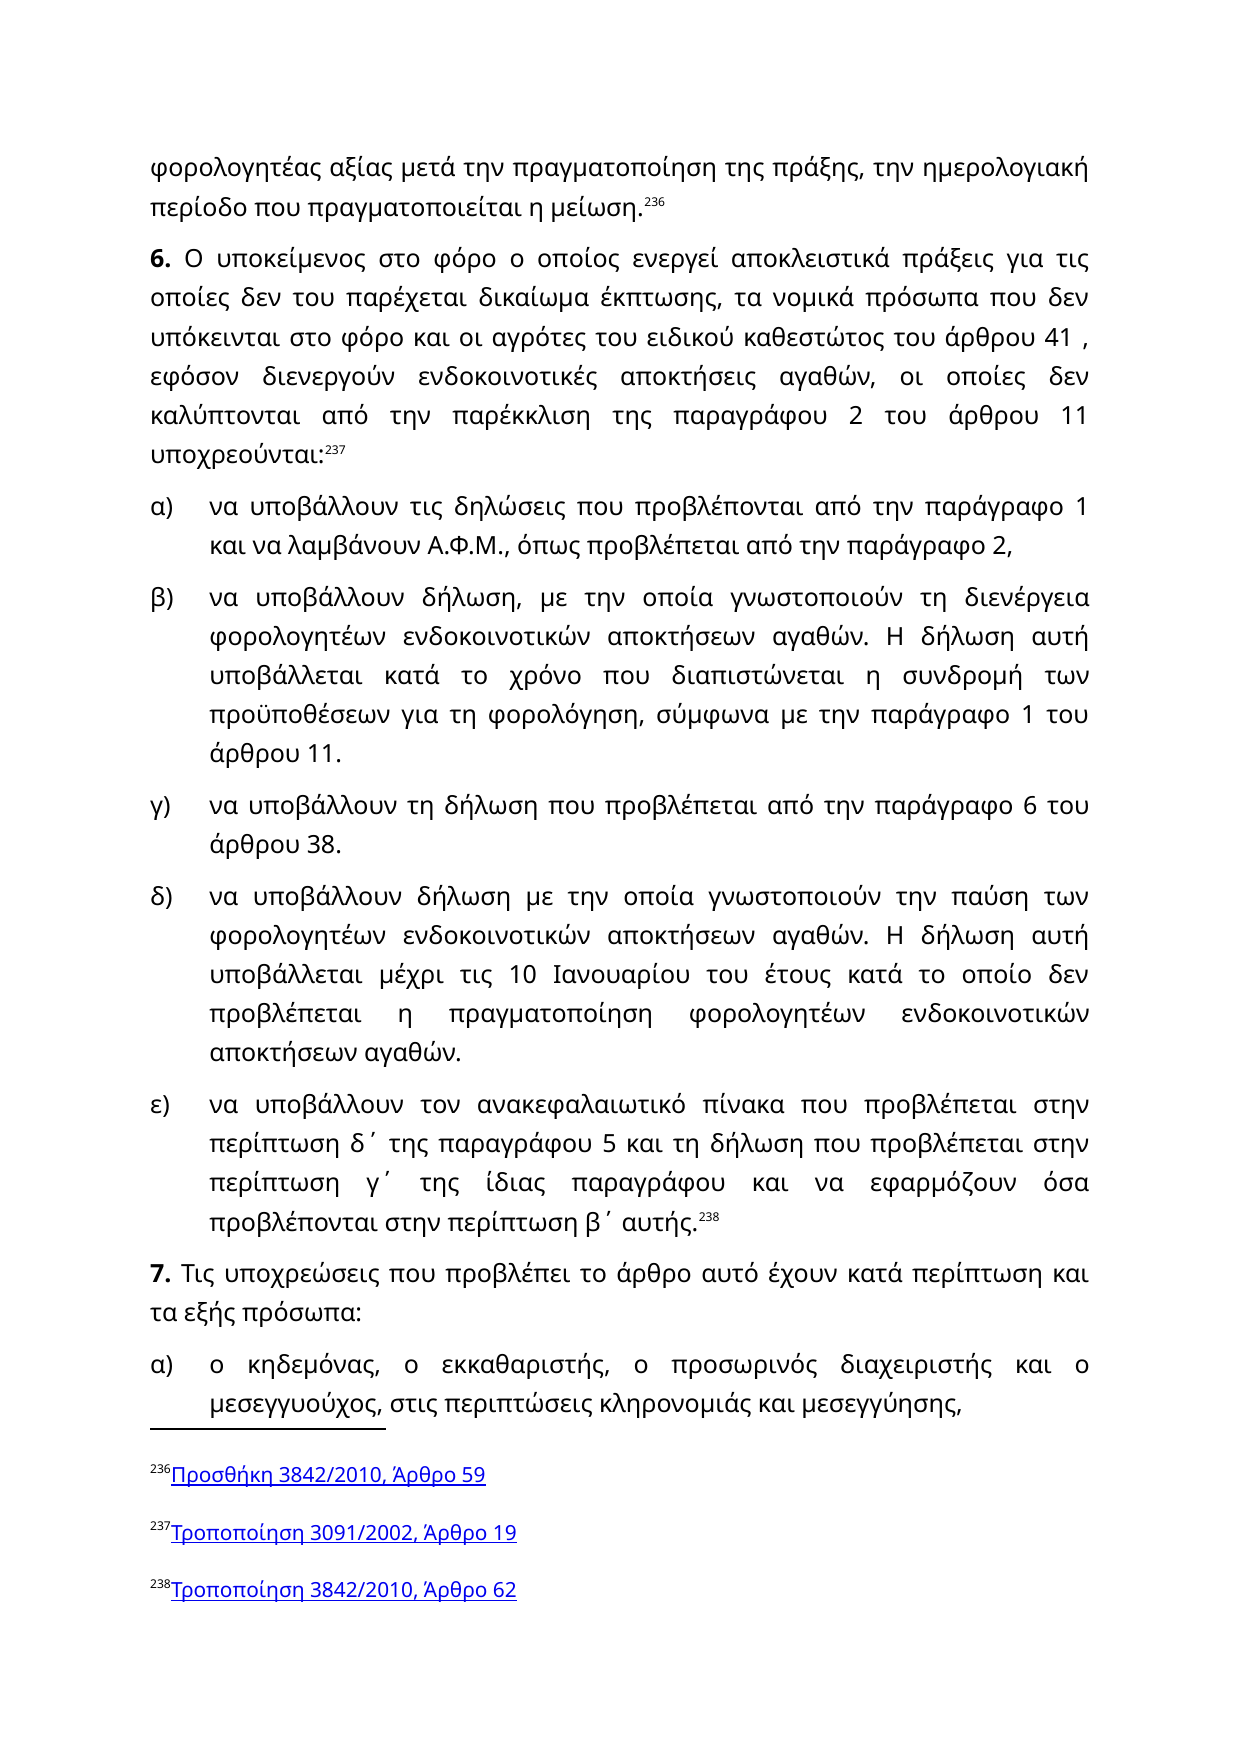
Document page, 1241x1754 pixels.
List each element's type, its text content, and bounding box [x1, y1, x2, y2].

list γ) να υποβάλλουν τη δήλωση που προβλέπεται από την παράγραφο 6 του άρθρου 38. [150, 787, 1090, 861]
list α) ο κηδεμόνας, ο εκκαθαριστής, ο προσωρινός διαχειριστής και ο μεσεγγυούχος, στις περιπτώσεις κληρονομιάς και μεσεγγύησης, [150, 1347, 1090, 1420]
list δ) να υποβάλλουν δήλωση με την οποία γνωστοποιούν την παύση των φορολογητέων ενδοκοινοτικών αποκτήσεων αγαθών. Η δήλωση αυτή υποβάλλεται μέχρι τις 10 Ιανουαρίου του έτους κατά το οποίο δεν προβλέπεται η πραγματοποίηση φορολογητέων ενδοκοινοτικών αποκτήσεων αγαθών. [150, 878, 1090, 1069]
list β) να υποβάλλουν δήλωση, με την οποία γνωστοποιούν τη διενέργεια φορολογητέων ενδοκοινοτικών αποκτήσεων αγαθών. Η δήλωση αυτή υποβάλλεται κατά το χρόνο που διαπιστώνεται η συνδρομή των προϋποθέσεων για τη φορολόγηση, σύμφωνα με την παράγραφο 1 του άρθρου 11. [150, 579, 1090, 770]
text Τροποποίηση 3842/2010, Άρθρο 62 [150, 1576, 1090, 1604]
text Τροποποίηση 3091/2002, Άρθρο 19 [150, 1518, 1090, 1546]
list ε) να υποβάλλουν τον ανακεφαλαιωτικό πίνακα που προβλέπεται στην περίπτωση δ΄ της παραγράφου 5 και τη δήλωση που προβλέπεται στην περίπτωση γ΄ της ίδιας παραγράφου και να εφαρμόζουν όσα προβλέπονται στην περίπτωση β΄ αυτής. [150, 1087, 1090, 1238]
text φορολογητέας αξίας μετά την πραγματοποίηση της πράξης, την ημερολογιακή περίοδο που πραγματοποιείται η μείωση. [150, 150, 1090, 223]
text 6. Ο υποκείμενος στο φόρο ο οποίος ενεργεί αποκλειστικά πράξεις για τις οποίες δεν του παρέχεται δικαίωμα έκπτωσης, τα νομικά πρόσωπα που δεν υπόκεινται στο φόρο και οι αγρότες του ειδικού καθεστώτος του άρθρου 41 , εφόσον διενεργούν ενδοκοινοτικές αποκτήσεις αγαθών, οι οποίες δεν καλύπτονται από την παρέκκλιση της παραγράφου 2 του άρθρου 11 υποχρεούνται: [150, 241, 1090, 471]
list α) να υποβάλλουν τις δηλώσεις που προβλέπονται από την παράγραφο 1 και να λαμβάνουν Α.Φ.Μ., όπως προβλέπεται από την παράγραφο 2, [150, 488, 1090, 562]
text Προσθήκη 3842/2010, Άρθρο 59 [150, 1460, 1090, 1489]
text 7. Τις υποχρεώσεις που προβλέπει το άρθρο αυτό έχουν κατά περίπτωση και τα εξής πρόσωπα: [150, 1256, 1090, 1329]
